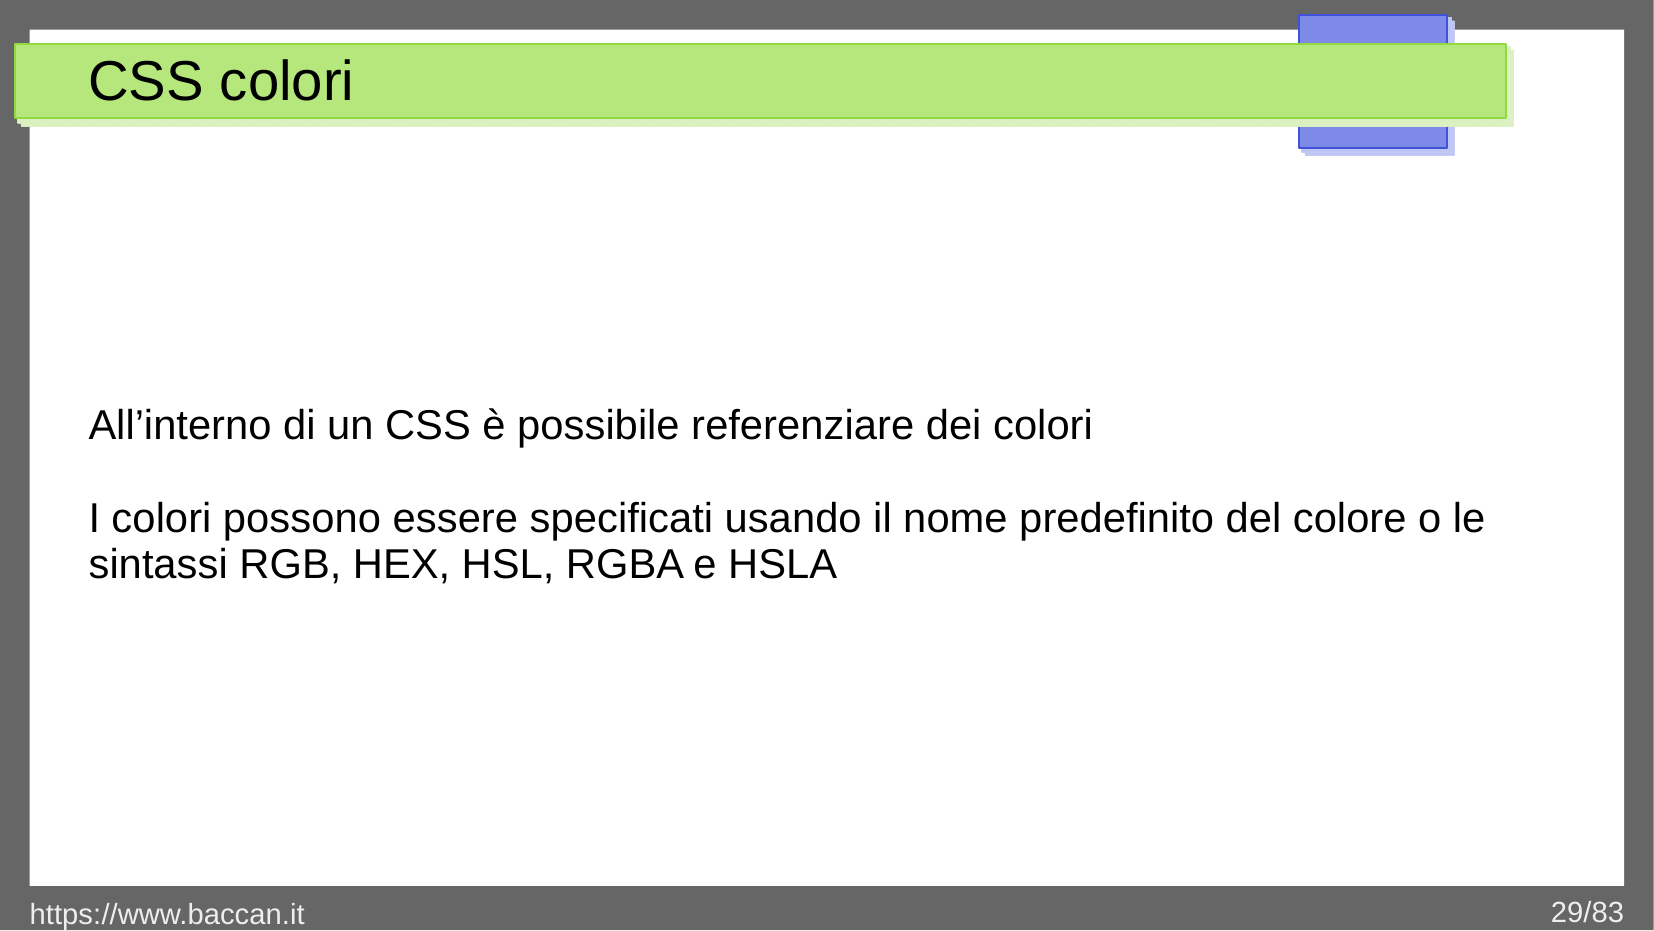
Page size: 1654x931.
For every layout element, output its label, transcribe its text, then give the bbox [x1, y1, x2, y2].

text_box All’interno di un CSS è possibile referenziare dei colori I colori possono essere specificati usando il nome predefinito del colore o le sintassi RGB, HEX, HSL, RGBA e HSLA [88, 169, 1565, 820]
title CSS colori [88, 44, 1506, 119]
